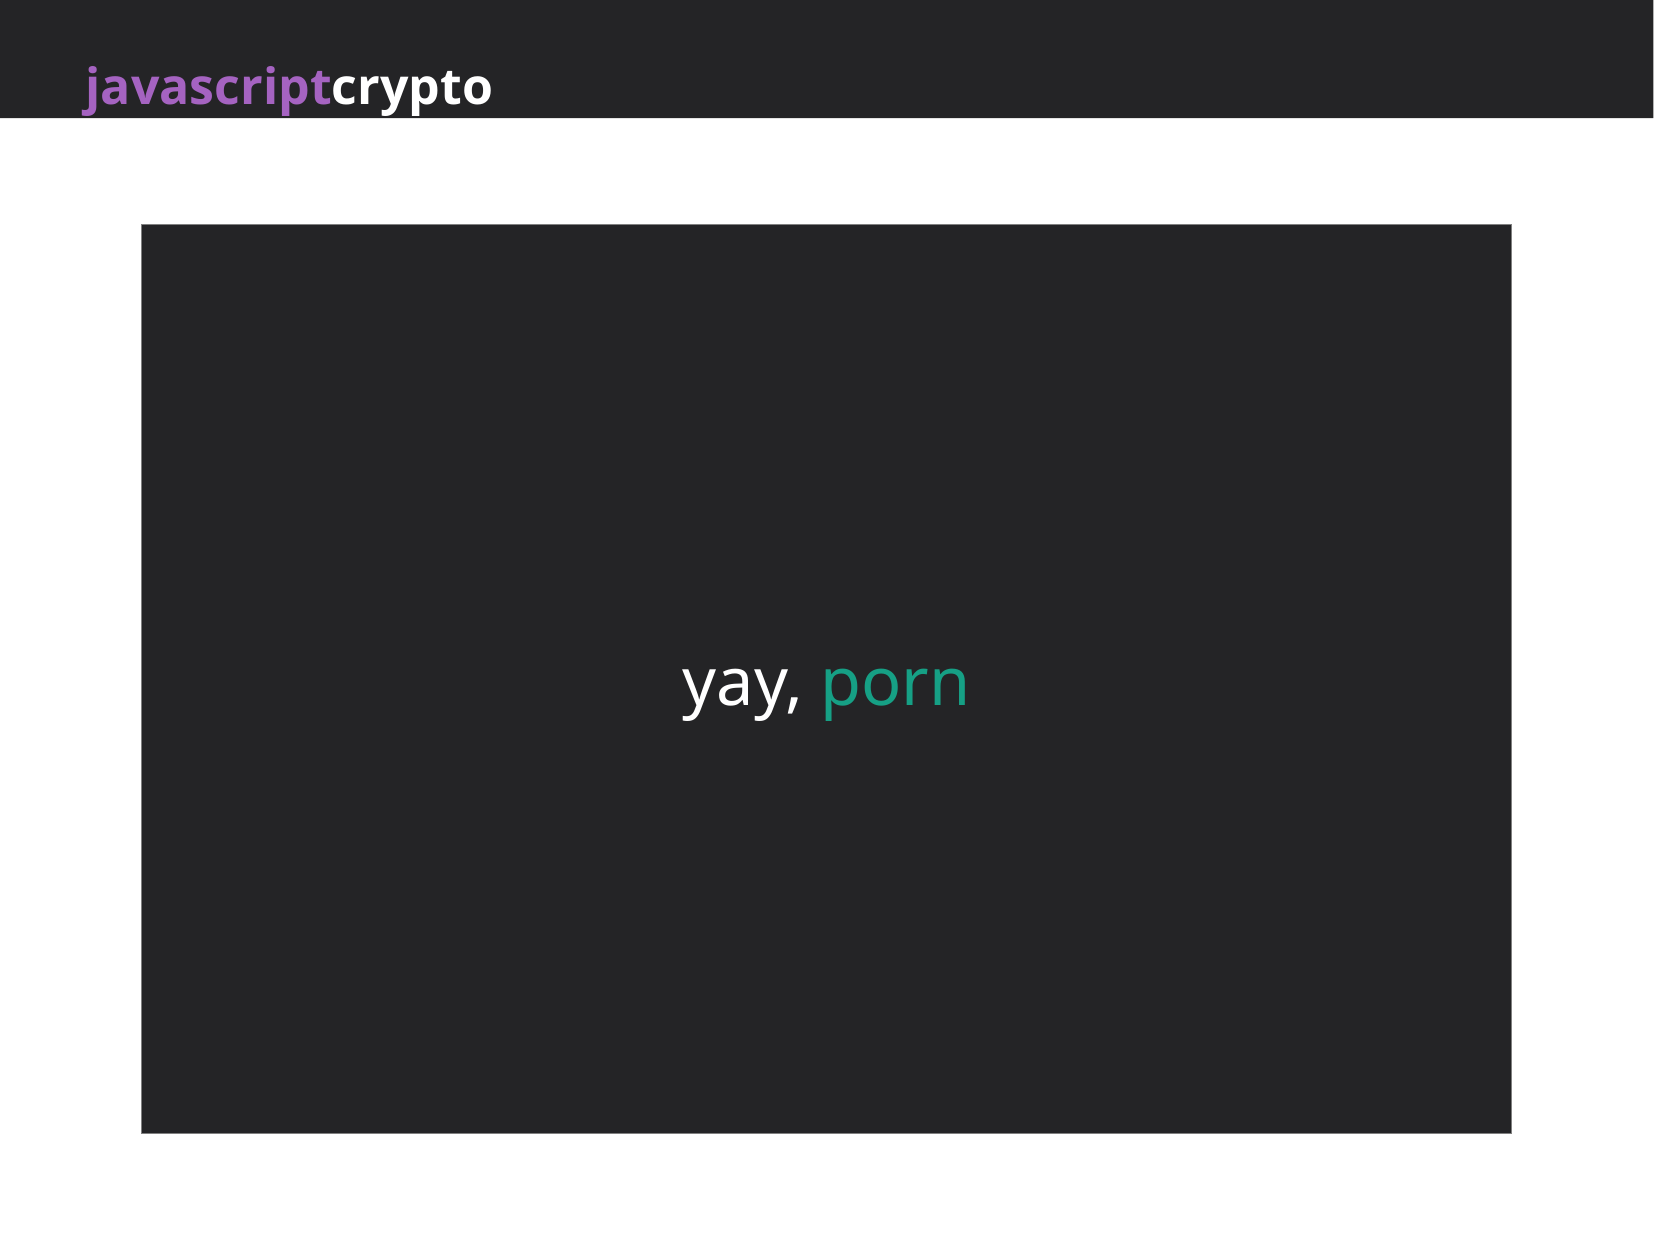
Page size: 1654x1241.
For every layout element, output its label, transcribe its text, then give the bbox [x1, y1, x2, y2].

text_box [165, 531, 1441, 1087]
text_box javascriptcrypto [70, 43, 544, 119]
text_box yay, porn [141, 224, 1512, 1134]
text_box [0, 0, 1654, 119]
